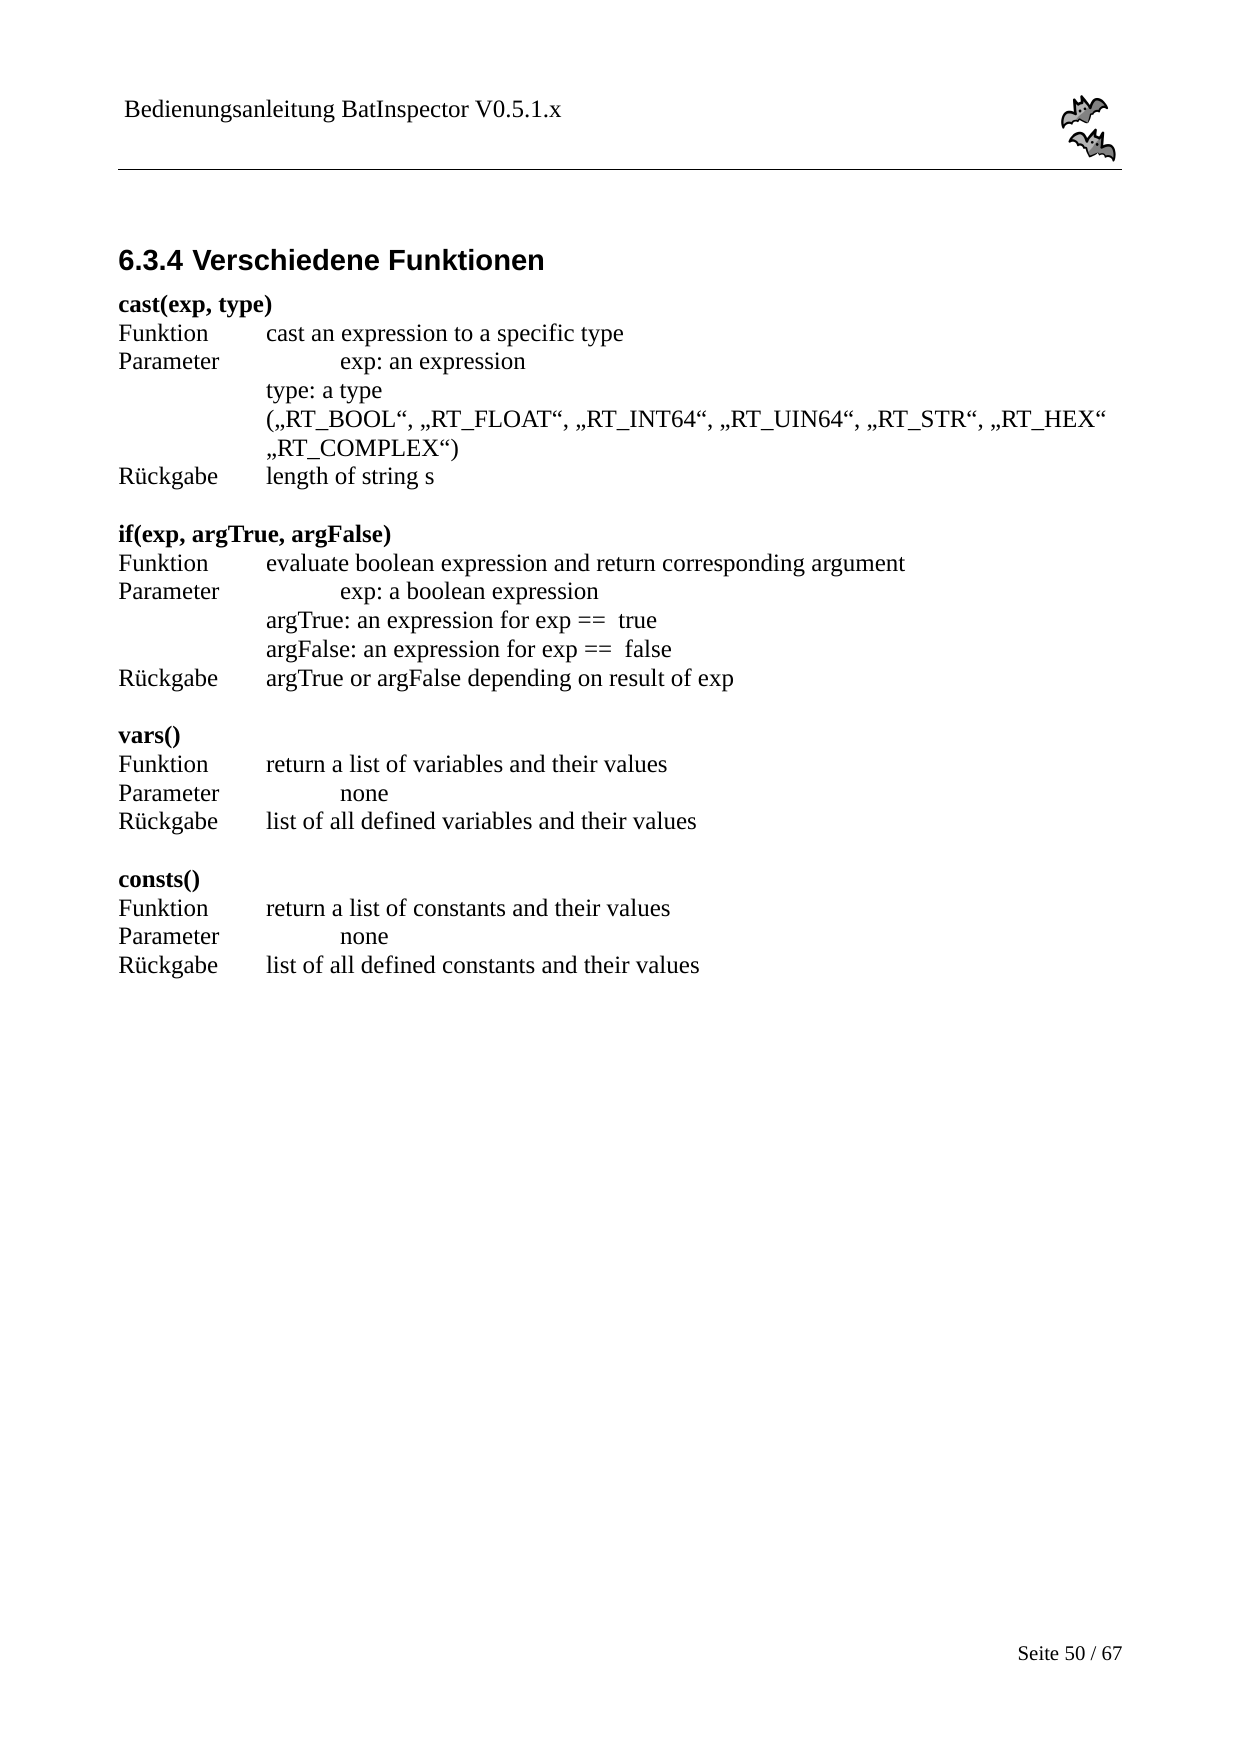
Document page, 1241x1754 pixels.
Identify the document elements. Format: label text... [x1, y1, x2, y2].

text Funktion evaluate boolean expression and return corresponding argument [118, 548, 1122, 576]
text consts() [118, 864, 1122, 893]
text Funktion return a list of constants and their values [118, 893, 1122, 921]
text if(exp, argTrue, argFalse) [118, 519, 1122, 548]
text Parameter exp: a boolean expression argTrue: an expression for exp == true argFalse: an expression for exp == false Rückgabe argTrue or argFalse depending on result of exp [118, 576, 1122, 691]
text cast(exp, type) [118, 289, 1122, 318]
subtitle Verschiedene Funktionen [118, 243, 1122, 276]
text Parameter exp: an expression type: a type („RT_BOOL“, „RT_FLOAT“, „RT_INT64“, „RT_UIN64“, „RT_STR“, „RT_HEX“ „RT_COMPLEX“) [118, 346, 1122, 461]
picture [1057, 95, 1120, 162]
text Rückgabe list of all defined variables and their values [118, 806, 1122, 835]
text Parameter none [118, 921, 1122, 950]
text Parameter none [118, 778, 1122, 806]
text Rückgabe length of string s [118, 461, 1122, 490]
text Funktion cast an expression to a specific type [118, 318, 1122, 346]
text vars() [118, 720, 1122, 749]
text Rückgabe list of all defined constants and their values [118, 950, 1122, 979]
text Funktion return a list of variables and their values [118, 749, 1122, 778]
